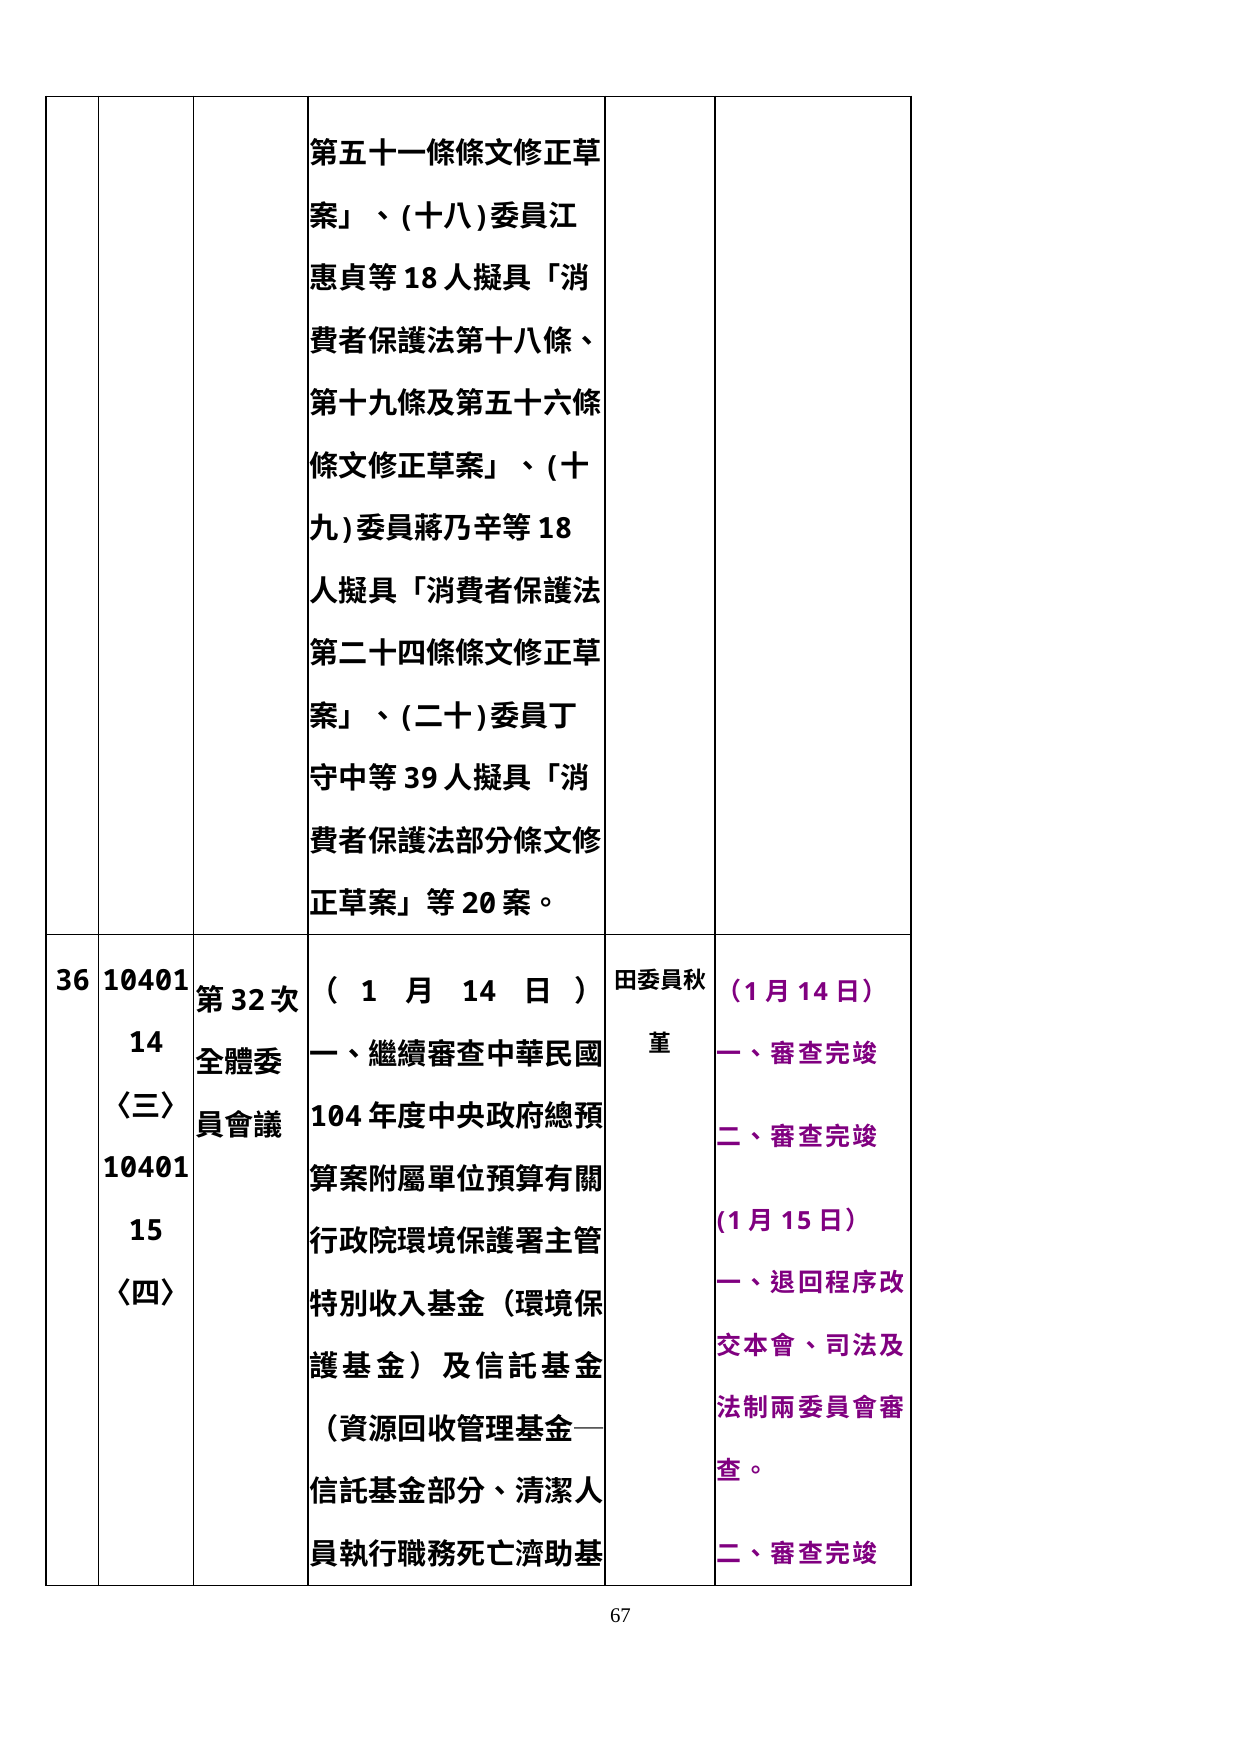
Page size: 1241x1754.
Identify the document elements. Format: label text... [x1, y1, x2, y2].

table_cell [99, 97, 193, 934]
table_cell [47, 97, 98, 934]
table_cell （1月14日） 一、審查完竣 二、審查完竣 (1月15日） 一、退回程序改交本會、司法及法制兩委員會審查。 二、審查完竣 [716, 935, 910, 1584]
table_cell 第五十一條條文修正草案」、(十八)委員江惠貞等18人擬具「消費者保護法第十八條、第十九條及第五十六條條文修正草案」、(十九)委員蔣乃辛等18人擬具「消費者保護法第二十四條條文修正草案」、(二十)委員丁守中等39人擬具「消費者保護法部分條文修正草案」等20案。 [309, 97, 604, 934]
table_cell 田委員秋堇 [606, 935, 714, 1584]
table_cell [716, 97, 910, 934]
table_cell 36 [47, 935, 98, 1584]
table_cell [194, 97, 307, 934]
table_cell 1040114 〈三〉 1040115〈四〉 [99, 935, 193, 1584]
table_cell 第32次全體委員會議 [194, 935, 307, 1584]
table_cell [606, 97, 714, 934]
table_cell （1月14日） 一、繼續審查中華民國104年度中央政府總預算案附屬單位預算有關行政院環境保護署主管特別收入基金（環境保護基金）及信託基金（資源回收管理基金─信託基金部分、清潔人員執行職務死亡濟助基 [309, 935, 604, 1584]
